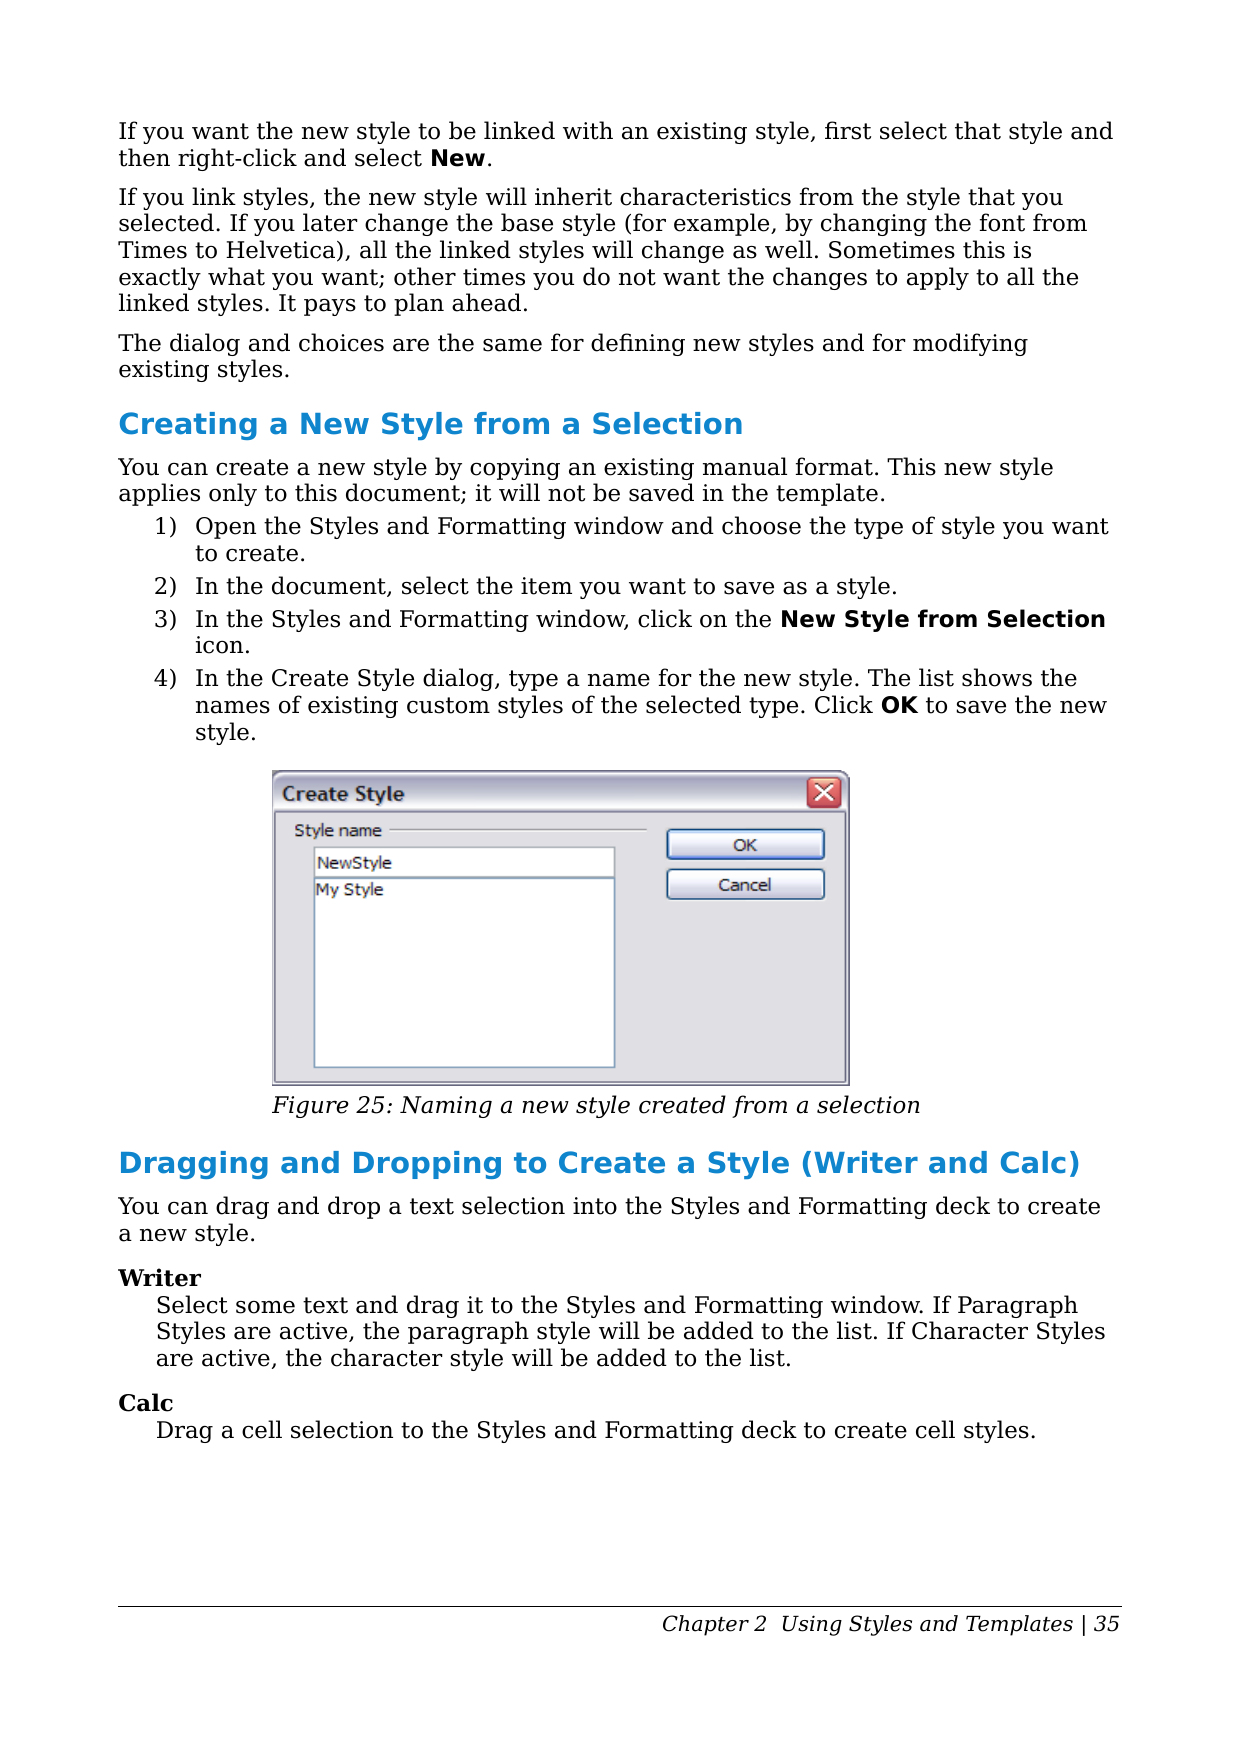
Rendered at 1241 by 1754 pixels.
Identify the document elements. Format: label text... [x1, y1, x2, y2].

text The dialog and choices are the same for defining new styles and for modifying existing styles. [118, 330, 1122, 383]
text Figure 25: Naming a new style created from a selection [272, 1092, 968, 1118]
text Select some text and drag it to the Styles and Formatting window. If Paragraph Styles are active, the paragraph style will be added to the list. If Character Styles are active, the character style will be added to the list. [156, 1292, 1122, 1372]
text Calc [118, 1390, 1122, 1417]
picture [272, 770, 850, 1086]
text If you link styles, the new style will inherit characteristics from the style that you selected. If you later change the base style (for example, by changing the font from Times to Helvetica), all the linked styles will change as well. Sometimes this is exactly what you want; other times you do not want the changes to apply to all the linked styles. It pays to plan ahead. [118, 184, 1122, 317]
subtitle Dragging and Dropping to Create a Style (Writer and Calc) [118, 1147, 1122, 1181]
text You can drag and drop a text selection into the Styles and Formatting deck to create a new style. [118, 1193, 1122, 1246]
text Writer [118, 1265, 1122, 1292]
list You can create a new style by copying an existing manual format. This new style applies only to this document; it will not be saved in the template. [118, 454, 1122, 507]
list In the Styles and Formatting window, click on the New Style from Selection icon. [177, 606, 1122, 659]
list In the Create Style dialog, type a name for the new style. The list shows the names of existing custom styles of the selected type. Click OK to save the new style. [177, 666, 1122, 746]
list In the document, select the item you want to save as a style. [177, 573, 1122, 600]
subtitle Creating a New Style from a Selection [118, 407, 1122, 441]
text Drag a cell selection to the Styles and Formatting deck to create cell styles. [156, 1417, 1122, 1444]
text If you want the new style to be linked with an existing style, first select that style and then right-click and select New. [118, 118, 1122, 171]
list Open the Styles and Formatting window and choose the type of style you want to create. [177, 513, 1122, 567]
